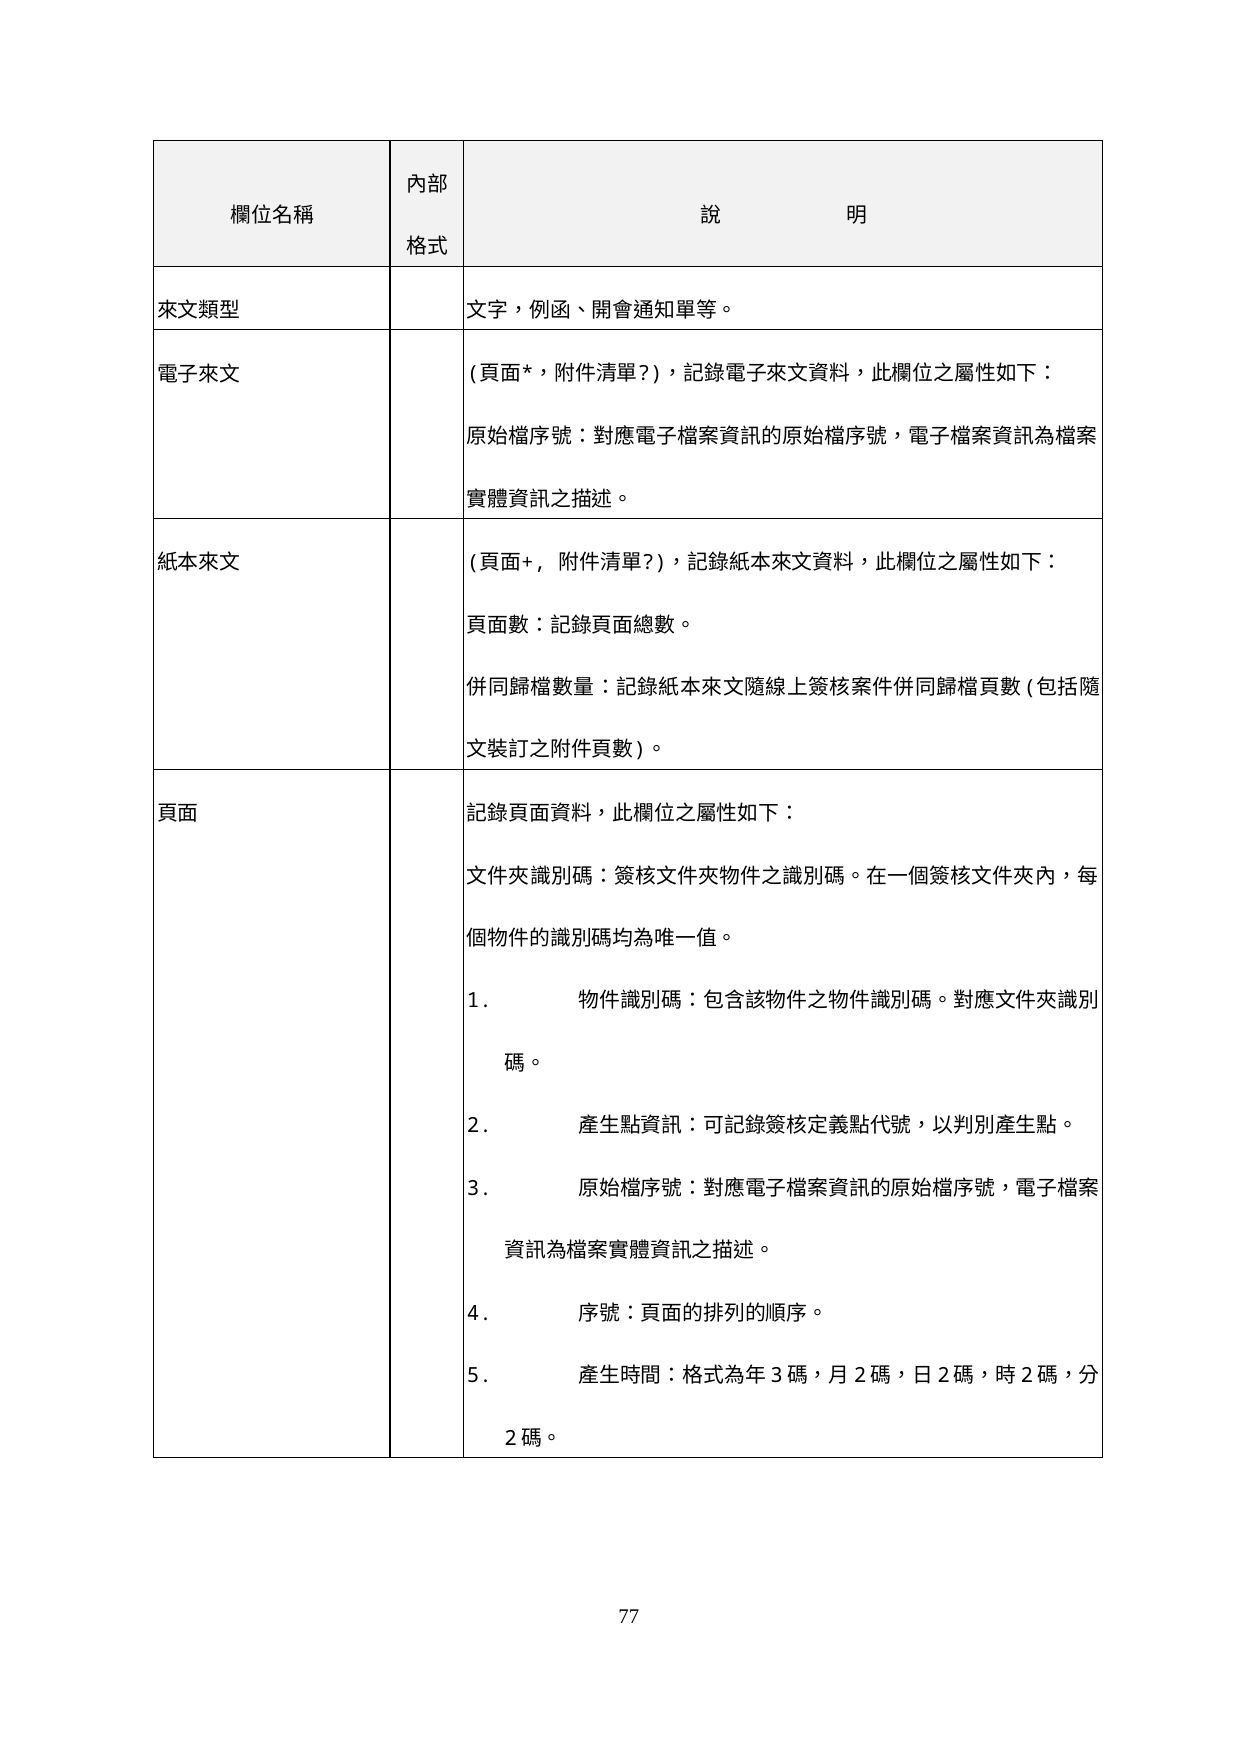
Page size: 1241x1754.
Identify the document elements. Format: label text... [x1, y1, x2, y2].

table_cell 電子來文 [154, 330, 389, 518]
table_cell 頁面 [154, 770, 389, 1457]
table_cell [391, 267, 463, 329]
table_cell 文字，例函、開會通知單等。 [464, 267, 1102, 329]
table_cell (頁面+, 附件清單?)，記錄紙本來文資料，此欄位之屬性如下： 頁面數：記錄頁面總數。 併同歸檔數量：記錄紙本來文隨線上簽核案件併同歸檔頁數(包括隨文裝訂之附件頁數)。 [464, 519, 1102, 769]
table_cell 記錄頁面資料，此欄位之屬性如下： 文件夾識別碼：簽核文件夾物件之識別碼。在一個簽核文件夾內，每個物件的識別碼均為唯一值。 物件識別碼：包含該物件之物件識別碼。對應文件夾識別碼。 產生點資訊：可記錄簽核定義點代號，以判別產生點。 原始檔序號：對應電子檔案資訊的原始檔序號，電子檔案資訊為檔案實體資訊之描述。 序號：頁面的排列的順序。 產生時間：格式為年3碼，月2碼，日2碼，時2碼，分2碼。 [464, 770, 1102, 1457]
table_cell [391, 330, 463, 518]
table_header 內部 格式 [391, 141, 463, 266]
table_cell (頁面*，附件清單?)，記錄電子來文資料，此欄位之屬性如下： 原始檔序號：對應電子檔案資訊的原始檔序號，電子檔案資訊為檔案實體資訊之描述。 [464, 330, 1102, 518]
table_cell 來文類型 [154, 267, 389, 329]
table_cell 紙本來文 [154, 519, 389, 769]
table_cell [391, 770, 463, 1457]
table_header 說 明 [464, 141, 1102, 266]
table_cell [391, 519, 463, 769]
table_header 欄位名稱 [154, 141, 389, 266]
